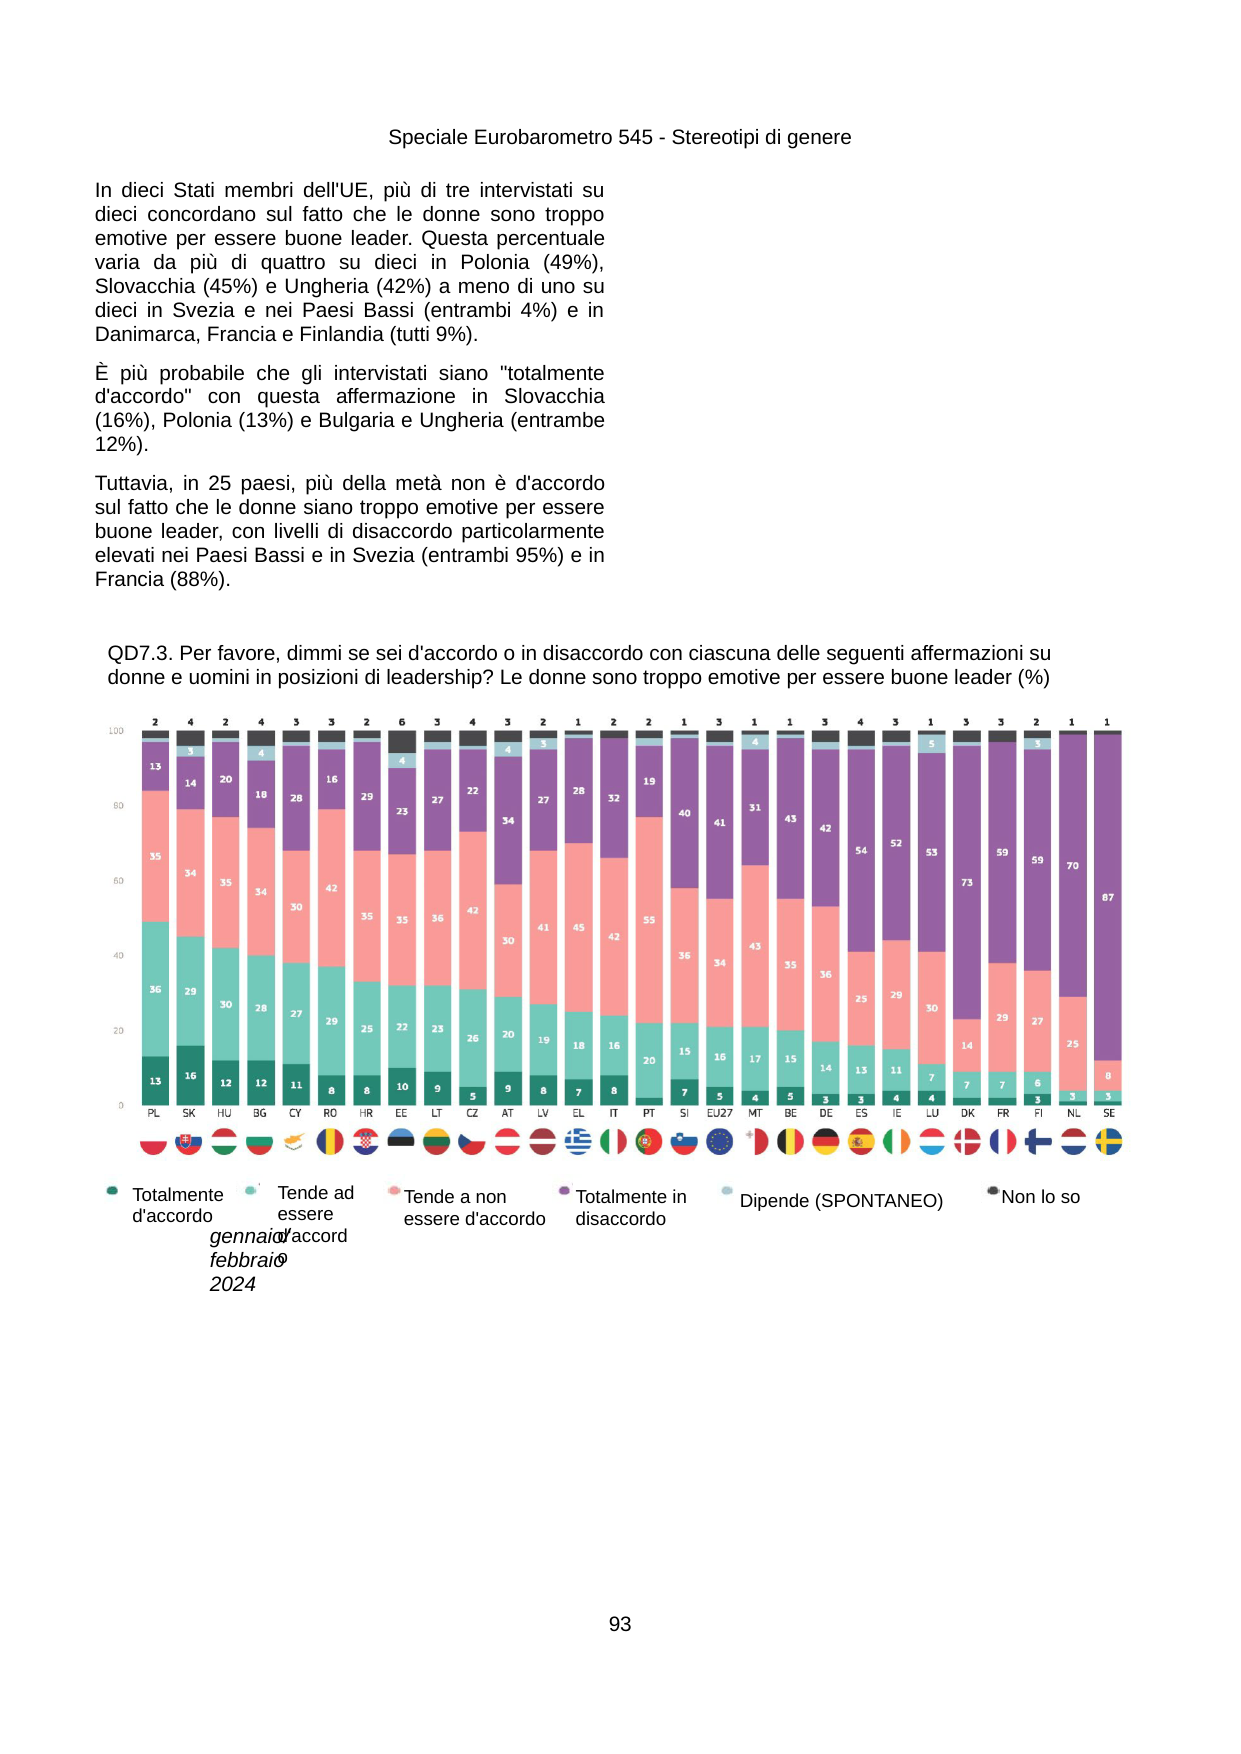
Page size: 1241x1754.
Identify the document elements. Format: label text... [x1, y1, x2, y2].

text Tuttavia, in 25 paesi, più della metà non è d'accordo sul fatto che le donne siano troppo emotive per essere buone leader, con livelli di disaccordo particolarmente elevati nei Paesi Bassi e in Svezia (entrambi 95%) e in Francia (88%). [94, 471, 605, 591]
picture [742, 1196, 750, 1206]
text È più probabile che gli intervistati siano "totalmente d'accordo" con questa affermazione in Slovacchia (16%), Polonia (13%) e Bulgaria e Ungheria (entrambe 12%). [94, 360, 605, 456]
text In dieci Stati membri dell'UE, più di tre intervistati su dieci concordano sul fatto che le donne sono troppo emotive per essere buone leader. Questa percentuale varia da più di quattro su dieci in Polonia (49%), Slovacchia (45%) e Ungheria (42%) a meno di uno su dieci in Svezia e nei Paesi Bassi (entrambi 4%) e in Danimarca, Francia e Finlandia (tutti 9%). [94, 178, 605, 346]
picture [925, 1195, 934, 1206]
picture [104, 715, 1132, 1161]
picture [899, 1197, 905, 1206]
picture [100, 1168, 1000, 1206]
picture [849, 1195, 858, 1206]
picture [863, 1197, 869, 1206]
